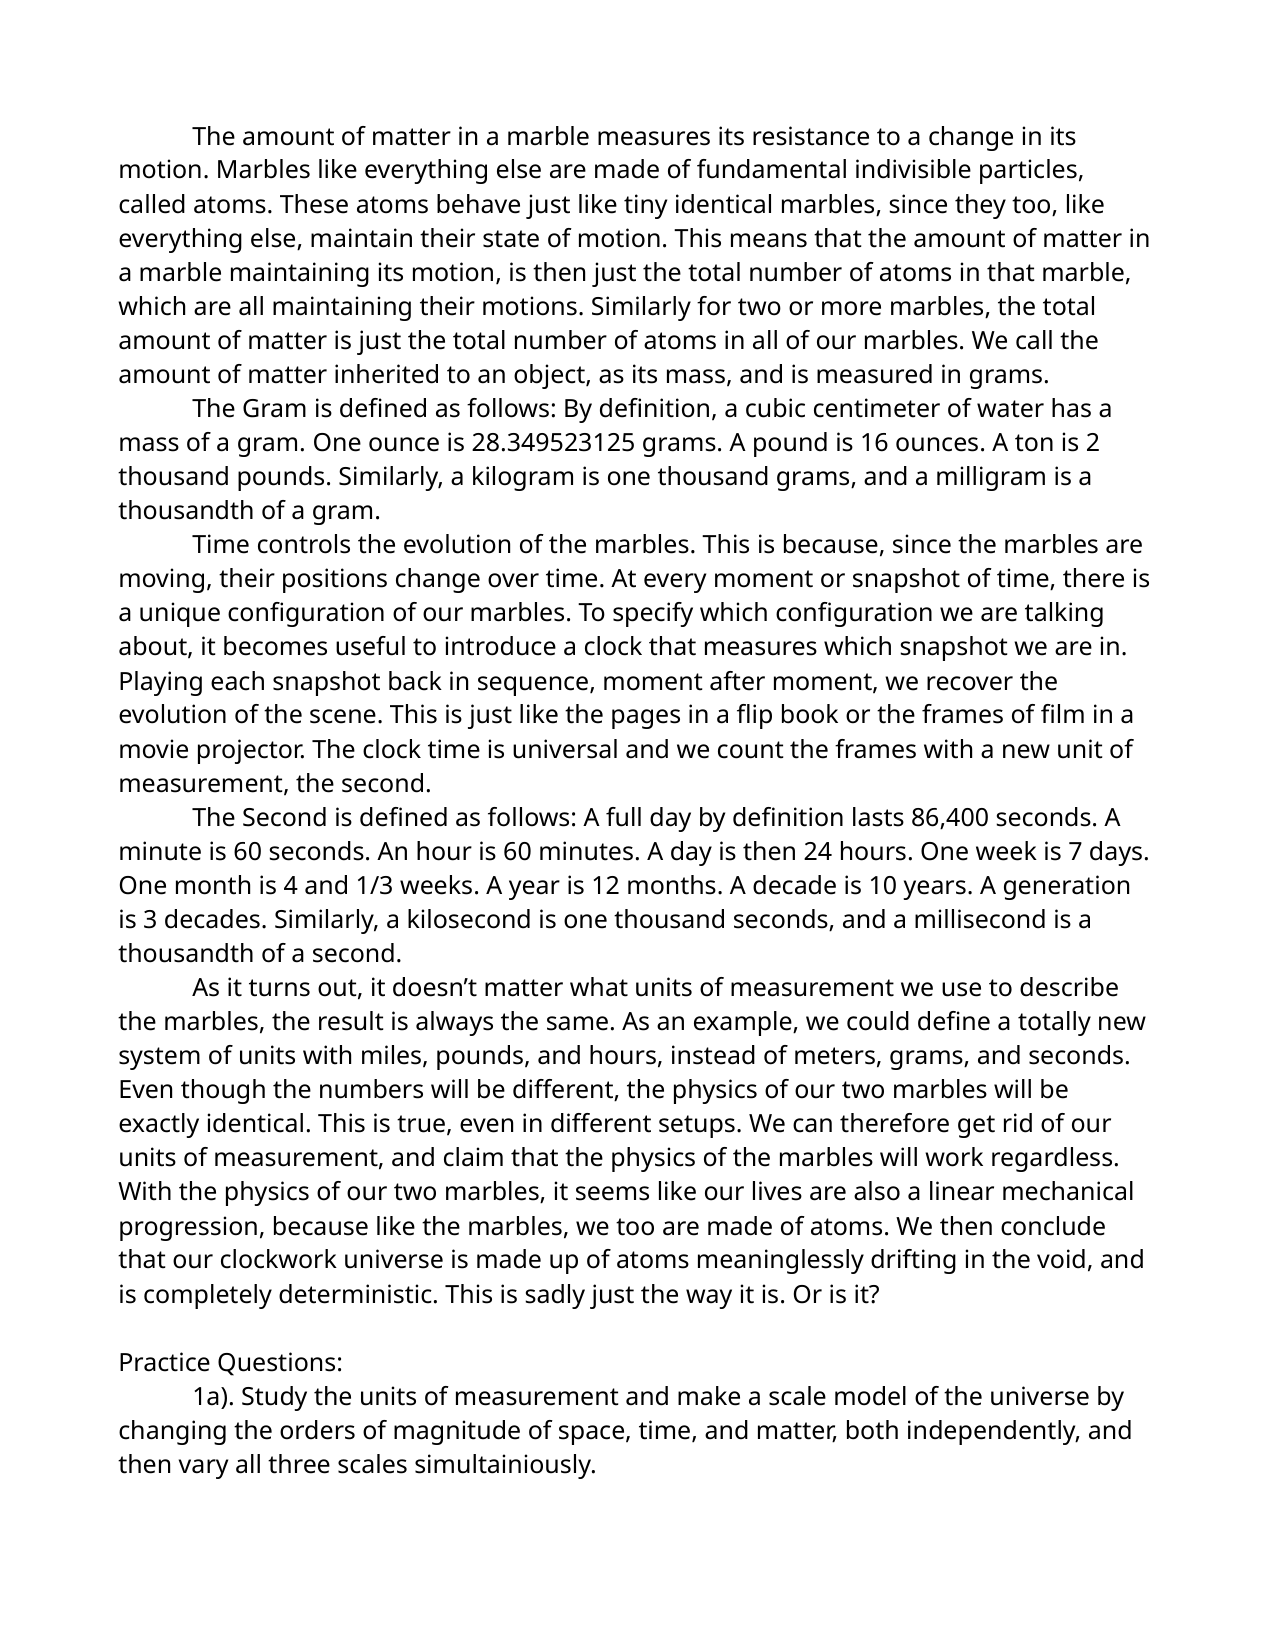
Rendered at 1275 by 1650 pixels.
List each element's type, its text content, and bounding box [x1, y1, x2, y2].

text Time controls the evolution of the marbles. This is because, since the marbles are moving, their positions change over time. At every moment or snapshot of time, there is a unique configuration of our marbles. To specify which configuration we are talking about, it becomes useful to introduce a clock that measures which snapshot we are in. Playing each snapshot back in sequence, moment after moment, we recover the evolution of the scene. This is just like the pages in a flip book or the frames of film in a movie projector. The clock time is universal and we count the frames with a new unit of measurement, the second. [118, 527, 1157, 799]
text As it turns out, it doesn’t matter what units of measurement we use to describe the marbles, the result is always the same. As an example, we could define a totally new system of units with miles, pounds, and hours, instead of meters, grams, and seconds. Even though the numbers will be different, the physics of our two marbles will be exactly identical. This is true, even in different setups. We can therefore get rid of our units of measurement, and claim that the physics of the marbles will work regardless. With the physics of our two marbles, it seems like our lives are also a linear mechanical progression, because like the marbles, we too are made of atoms. We then conclude that our clockwork universe is made up of atoms meaninglessly drifting in the void, and is completely deterministic. This is sadly just the way it is. Or is it? [118, 970, 1157, 1310]
text The amount of matter in a marble measures its resistance to a change in its motion. Marbles like everything else are made of fundamental indivisible particles, called atoms. These atoms behave just like tiny identical marbles, since they too, like everything else, maintain their state of motion. This means that the amount of matter in a marble maintaining its motion, is then just the total number of atoms in that marble, which are all maintaining their motions. Similarly for two or more marbles, the total amount of matter is just the total number of atoms in all of our marbles. We call the amount of matter inherited to an object, as its mass, and is measured in grams. [118, 118, 1157, 391]
text Practice Questions: [118, 1344, 1157, 1378]
text The Gram is defined as follows: By definition, a cubic centimeter of water has a mass of a gram. One ounce is 28.349523125 grams. A pound is 16 ounces. A ton is 2 thousand pounds. Similarly, a kilogram is one thousand grams, and a milligram is a thousandth of a gram. [118, 391, 1157, 527]
text 1a). Study the units of measurement and make a scale model of the universe by changing the orders of magnitude of space, time, and matter, both independently, and then vary all three scales simultainiously. [118, 1378, 1157, 1481]
text The Second is defined as follows: A full day by definition lasts 86,400 seconds. A minute is 60 seconds. An hour is 60 minutes. A day is then 24 hours. One week is 7 days. One month is 4 and 1/3 weeks. A year is 12 months. A decade is 10 years. A generation is 3 decades. Similarly, a kilosecond is one thousand seconds, and a millisecond is a thousandth of a second. [118, 799, 1157, 970]
